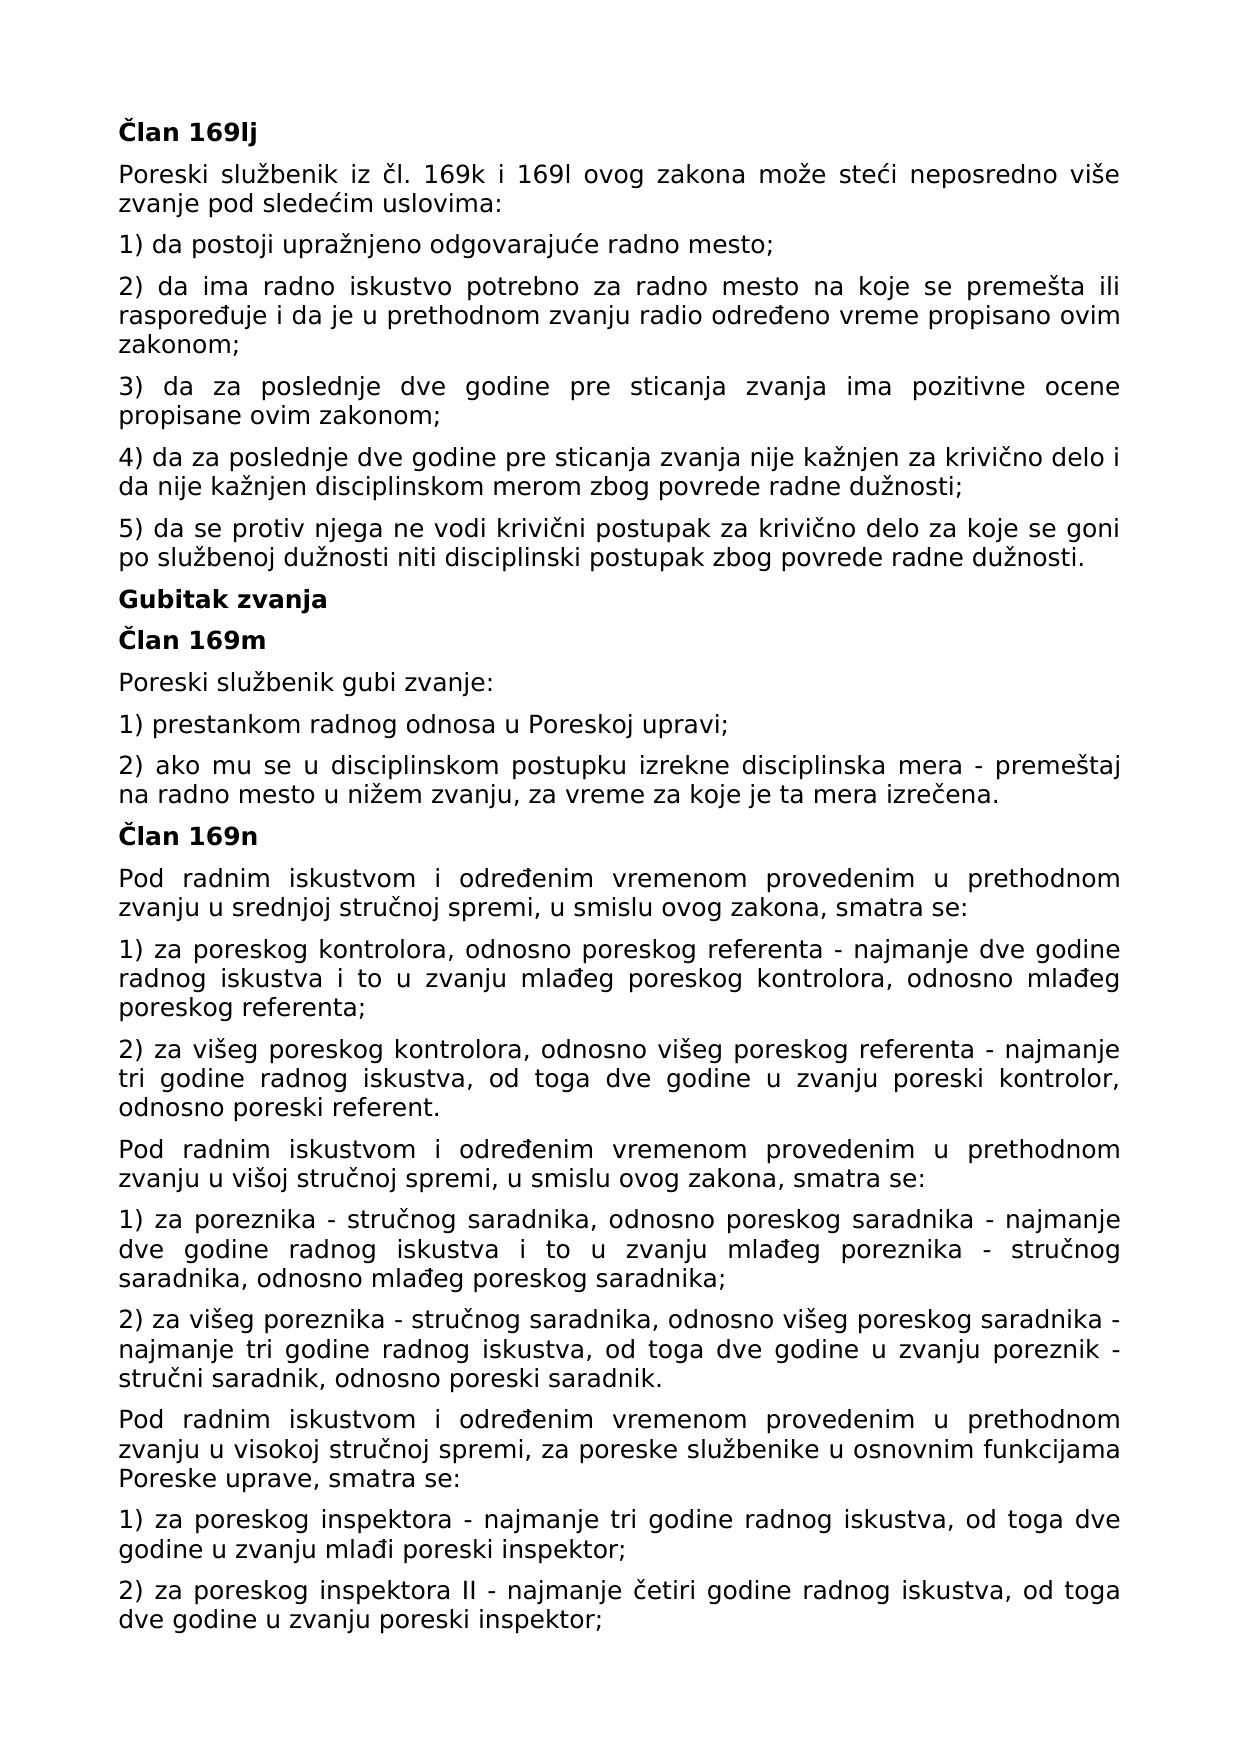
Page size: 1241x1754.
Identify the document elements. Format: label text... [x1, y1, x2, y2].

text 3) da za poslednje dve godine pre sticanja zvanja ima pozitivne ocene propisane ovim zakonom; [118, 372, 1122, 431]
text 1) za poreskog kontrolora, odnosno poreskog referenta - najmanje dve godine radnog iskustva i to u zvanju mlađeg poreskog kontrolora, odnosno mlađeg poreskog referenta; [118, 935, 1122, 1022]
text Pod radnim iskustvom i određenim vremenom provedenim u prethodnom zvanju u visokoj stručnoj spremi, za poreske službenike u osnovnim funkcijama Poreske uprave, smatra se: [118, 1406, 1122, 1493]
text 2) ako mu se u disciplinskom postupku izrekne disciplinska mera - premeštaj na radno mesto u nižem zvanju, za vreme za koje je ta mera izrečena. [118, 751, 1122, 810]
text Poreski službenik iz čl. 169k i 169l ovog zakona može steći neposredno više zvanje pod sledećim uslovima: [118, 160, 1122, 218]
text Pod radnim iskustvom i određenim vremenom provedenim u prethodnom zvanju u višoj stručnoj spremi, u smislu ovog zakona, smatra se: [118, 1135, 1122, 1193]
text 4) da za poslednje dve godine pre sticanja zvanja nije kažnjen za krivično delo i da nije kažnjen disciplinskom merom zbog povrede radne dužnosti; [118, 443, 1122, 501]
text 2) da ima radno iskustvo potrebno za radno mesto na koje se premešta ili raspoređuje i da je u prethodnom zvanju radio određeno vreme propisano ovim zakonom; [118, 272, 1122, 360]
text Član 169lj [118, 118, 1122, 147]
text 1) da postoji upražnjeno odgovarajuće radno mesto; [118, 231, 1122, 260]
text Član 169m [118, 626, 1122, 656]
text 5) da se protiv njega ne vodi krivični postupak za krivično delo za koje se goni po službenoj dužnosti niti disciplinski postupak zbog povrede radne dužnosti. [118, 514, 1122, 572]
text 1) za poreznika - stručnog saradnika, odnosno poreskog saradnika - najmanje dve godine radnog iskustva i to u zvanju mlađeg poreznika - stručnog saradnika, odnosno mlađeg poreskog saradnika; [118, 1206, 1122, 1293]
text Poreski službenik gubi zvanje: [118, 668, 1122, 697]
text Gubitak zvanja [118, 585, 1122, 614]
text Član 169n [118, 822, 1122, 851]
text 2) za višeg poreskog kontrolora, odnosno višeg poreskog referenta - najmanje tri godine radnog iskustva, od toga dve godine u zvanju poreski kontrolor, odnosno poreski referent. [118, 1035, 1122, 1122]
text 2) za višeg poreznika - stručnog saradnika, odnosno višeg poreskog saradnika - najmanje tri godine radnog iskustva, od toga dve godine u zvanju poreznik - stručni saradnik, odnosno poreski saradnik. [118, 1306, 1122, 1393]
text 2) za poreskog inspektora II - najmanje četiri godine radnog iskustva, od toga dve godine u zvanju poreski inspektor; [118, 1576, 1122, 1635]
text 1) za poreskog inspektora - najmanje tri godine radnog iskustva, od toga dve godine u zvanju mlađi poreski inspektor; [118, 1506, 1122, 1564]
text Pod radnim iskustvom i određenim vremenom provedenim u prethodnom zvanju u srednjoj stručnoj spremi, u smislu ovog zakona, smatra se: [118, 864, 1122, 922]
text 1) prestankom radnog odnosa u Poreskoj upravi; [118, 710, 1122, 739]
